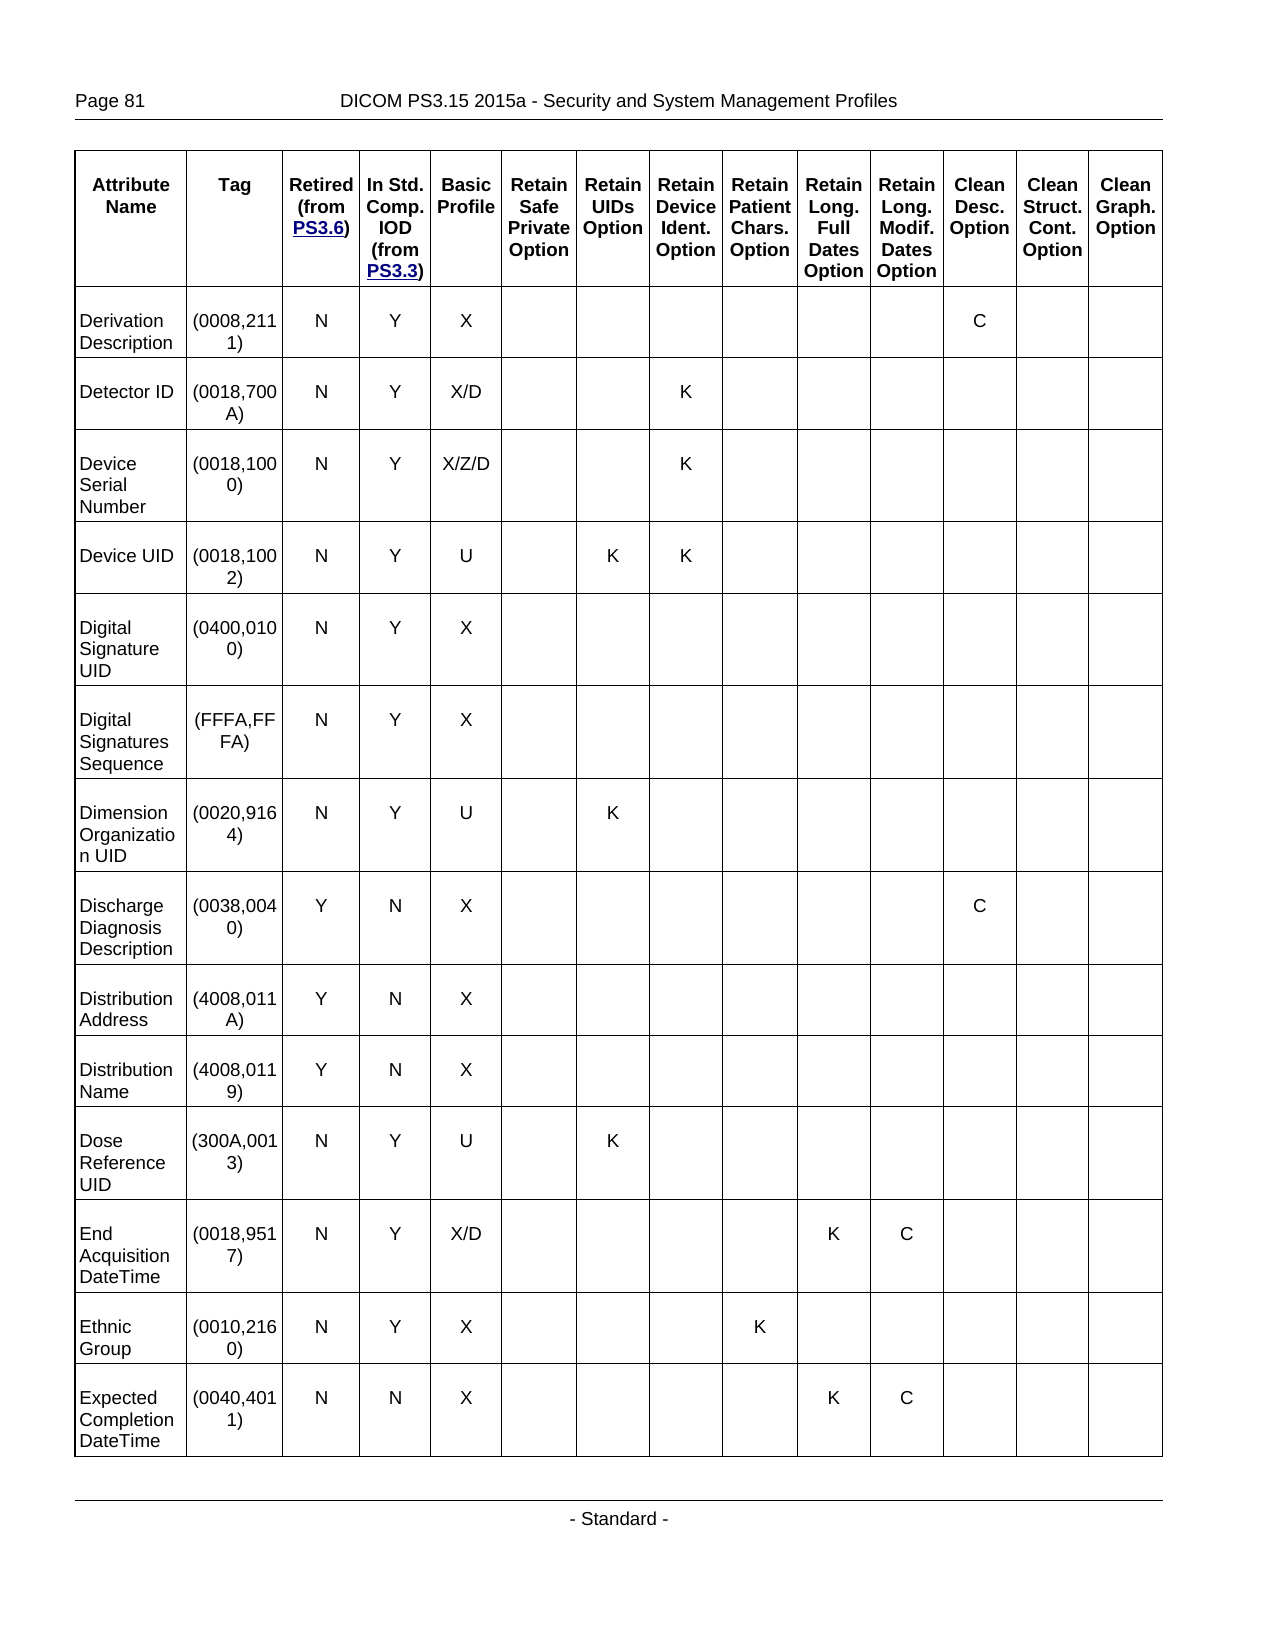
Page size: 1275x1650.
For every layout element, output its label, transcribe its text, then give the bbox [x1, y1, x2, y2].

table_cell [723, 779, 797, 871]
table_cell C [944, 872, 1016, 964]
table_cell Y [360, 594, 430, 685]
table_cell X [431, 686, 501, 778]
table_cell (0018,700A) [187, 358, 282, 428]
table_cell [944, 594, 1016, 685]
table_cell (4008,0119) [187, 1036, 282, 1106]
table_cell [798, 358, 870, 428]
table_cell N [283, 594, 359, 685]
table_cell (0008,2111) [187, 287, 282, 357]
table_cell [798, 522, 870, 592]
table_cell [723, 1364, 797, 1456]
table_cell Y [283, 965, 359, 1035]
table_cell [723, 594, 797, 685]
table_cell [577, 1200, 649, 1292]
table_cell X/Z/D [431, 430, 501, 521]
table_cell K [798, 1364, 870, 1456]
table_cell (4008,011A) [187, 965, 282, 1035]
table_cell N [283, 358, 359, 428]
table_cell [871, 358, 943, 428]
table_cell Distribution Address [76, 965, 186, 1035]
table_cell [944, 1200, 1016, 1292]
table_cell N [360, 1036, 430, 1106]
table_cell [577, 594, 649, 685]
table_cell [1089, 872, 1162, 964]
table_cell [871, 965, 943, 1035]
table_cell Derivation Description [76, 287, 186, 357]
table_cell [502, 1364, 576, 1456]
table_cell Y [360, 686, 430, 778]
table_cell [650, 1107, 722, 1199]
table_header Retain Long. Modif. Dates Option [871, 151, 943, 286]
table_cell (0040,4011) [187, 1364, 282, 1456]
table_cell [502, 430, 576, 521]
table_cell Y [283, 872, 359, 964]
table_cell [1089, 522, 1162, 592]
table_cell [502, 1107, 576, 1199]
table_cell (0038,0040) [187, 872, 282, 964]
table_cell [798, 965, 870, 1035]
table_cell [577, 358, 649, 428]
table_cell [1017, 872, 1088, 964]
table_cell [650, 594, 722, 685]
table_header In Std. Comp. IOD (from PS3.3) [360, 151, 430, 286]
table_header Basic Profile [431, 151, 501, 286]
table_cell [502, 594, 576, 685]
table_cell [944, 965, 1016, 1035]
table_cell K [650, 430, 722, 521]
table_cell [798, 1036, 870, 1106]
table_cell [723, 287, 797, 357]
table_cell [650, 965, 722, 1035]
table_cell [502, 1036, 576, 1106]
table_cell (300A,0013) [187, 1107, 282, 1199]
table_cell [798, 686, 870, 778]
table_cell [502, 686, 576, 778]
table_cell X/D [431, 358, 501, 428]
table_cell [650, 287, 722, 357]
table_cell C [944, 287, 1016, 357]
table_cell [502, 1200, 576, 1292]
table_cell N [283, 430, 359, 521]
table_cell [577, 686, 649, 778]
table_cell [577, 287, 649, 357]
table_cell [1089, 1364, 1162, 1456]
table_cell [502, 522, 576, 592]
table_header Clean Struct. Cont. Option [1017, 151, 1088, 286]
table_cell [650, 779, 722, 871]
table_header Attribute Name [76, 151, 186, 286]
table_cell X [431, 1364, 501, 1456]
table_cell [1089, 779, 1162, 871]
table_cell [723, 1107, 797, 1199]
table_cell Dimension Organization UID [76, 779, 186, 871]
table_cell Y [360, 430, 430, 521]
table_cell [944, 1107, 1016, 1199]
table_cell [871, 430, 943, 521]
table_cell [723, 522, 797, 592]
table_cell [1089, 287, 1162, 357]
table_cell [944, 358, 1016, 428]
table_cell [1017, 1200, 1088, 1292]
table_cell [577, 872, 649, 964]
table_cell [502, 287, 576, 357]
table_cell K [650, 358, 722, 428]
table_cell [871, 779, 943, 871]
table_cell [944, 522, 1016, 592]
table_header Retain UIDs Option [577, 151, 649, 286]
table_cell [798, 779, 870, 871]
table_cell Y [360, 1200, 430, 1292]
table_cell N [283, 287, 359, 357]
table_cell [650, 1293, 722, 1363]
table_cell N [283, 1364, 359, 1456]
table_cell [723, 1200, 797, 1292]
table_cell (0018,1002) [187, 522, 282, 592]
table_cell Device UID [76, 522, 186, 592]
table_cell K [577, 522, 649, 592]
table_cell U [431, 779, 501, 871]
table_cell [502, 358, 576, 428]
table_cell Y [283, 1036, 359, 1106]
table_cell Y [360, 358, 430, 428]
table_cell [871, 522, 943, 592]
table_cell [1089, 594, 1162, 685]
table_cell [1089, 358, 1162, 428]
table_cell U [431, 1107, 501, 1199]
table_header Clean Desc. Option [944, 151, 1016, 286]
table_cell [1017, 965, 1088, 1035]
table_cell [798, 430, 870, 521]
table_cell Ethnic Group [76, 1293, 186, 1363]
table_header Retain Long. Full Dates Option [798, 151, 870, 286]
table_header Retain Device Ident. Option [650, 151, 722, 286]
table_cell [577, 1293, 649, 1363]
table_cell [723, 430, 797, 521]
table_cell [723, 686, 797, 778]
table_cell [944, 1036, 1016, 1106]
table_cell [577, 1036, 649, 1106]
table_cell [1017, 1036, 1088, 1106]
table_cell Digital Signatures Sequence [76, 686, 186, 778]
table_cell Y [360, 287, 430, 357]
table_cell K [577, 779, 649, 871]
table_cell [1017, 1293, 1088, 1363]
table_cell [650, 1364, 722, 1456]
table_cell [1017, 358, 1088, 428]
table_cell Y [360, 1107, 430, 1199]
table_cell [871, 686, 943, 778]
table_cell [1089, 430, 1162, 521]
table_cell [1017, 1364, 1088, 1456]
table_cell (0400,0100) [187, 594, 282, 685]
table_cell [1017, 1107, 1088, 1199]
table_cell [1089, 1200, 1162, 1292]
table_cell [502, 1293, 576, 1363]
table_cell (0010,2160) [187, 1293, 282, 1363]
table_cell [1017, 522, 1088, 592]
table_cell [1017, 287, 1088, 357]
table_cell N [283, 1293, 359, 1363]
table_cell C [871, 1200, 943, 1292]
table_cell N [283, 522, 359, 592]
table_cell [798, 872, 870, 964]
table_cell [871, 1293, 943, 1363]
table_cell X/D [431, 1200, 501, 1292]
table_cell [577, 1364, 649, 1456]
table_cell [650, 1036, 722, 1106]
table_cell Detector ID [76, 358, 186, 428]
table_cell Discharge Diagnosis Description [76, 872, 186, 964]
table_cell Y [360, 1293, 430, 1363]
table_cell [723, 965, 797, 1035]
table_cell Digital Signature UID [76, 594, 186, 685]
table_cell (FFFA,FFFA) [187, 686, 282, 778]
table_cell [798, 1107, 870, 1199]
table_cell [1017, 430, 1088, 521]
table_cell [871, 1036, 943, 1106]
table_header Clean Graph. Option [1089, 151, 1162, 286]
table_cell Y [360, 779, 430, 871]
table_cell Y [360, 522, 430, 592]
table_cell N [283, 686, 359, 778]
table_cell Distribution Name [76, 1036, 186, 1106]
table_cell N [360, 872, 430, 964]
table_cell K [723, 1293, 797, 1363]
table_cell Device Serial Number [76, 430, 186, 521]
table_cell [650, 686, 722, 778]
table_cell [1089, 1293, 1162, 1363]
table_cell N [283, 1200, 359, 1292]
table_cell N [283, 1107, 359, 1199]
table_cell [871, 594, 943, 685]
table_cell X [431, 872, 501, 964]
table_cell [871, 1107, 943, 1199]
table_cell [944, 779, 1016, 871]
table_cell K [798, 1200, 870, 1292]
table_cell [798, 287, 870, 357]
table_header Retain Patient Chars. Option [723, 151, 797, 286]
table_cell (0020,9164) [187, 779, 282, 871]
table_cell N [360, 965, 430, 1035]
table_header Retired (from PS3.6) [283, 151, 359, 286]
table_cell Expected Completion DateTime [76, 1364, 186, 1456]
table_cell [1017, 594, 1088, 685]
table_cell [650, 872, 722, 964]
table_cell [502, 872, 576, 964]
table_cell K [577, 1107, 649, 1199]
table_cell [1089, 965, 1162, 1035]
table_cell [944, 1293, 1016, 1363]
table_cell [944, 686, 1016, 778]
table_cell [798, 1293, 870, 1363]
table_cell U [431, 522, 501, 592]
table_cell X [431, 1293, 501, 1363]
table_cell [944, 1364, 1016, 1456]
table_cell [1089, 686, 1162, 778]
table_cell [871, 872, 943, 964]
table_cell [1089, 1107, 1162, 1199]
table_cell N [360, 1364, 430, 1456]
table_cell [871, 287, 943, 357]
table_cell [798, 594, 870, 685]
table_cell X [431, 594, 501, 685]
table_cell C [871, 1364, 943, 1456]
table_cell [1017, 779, 1088, 871]
table_cell [577, 430, 649, 521]
table_cell [502, 779, 576, 871]
table_cell (0018,9517) [187, 1200, 282, 1292]
table_cell K [650, 522, 722, 592]
table_cell [1089, 1036, 1162, 1106]
table_header Retain Safe Private Option [502, 151, 576, 286]
table_header Tag [187, 151, 282, 286]
table_cell [944, 430, 1016, 521]
table_cell [723, 872, 797, 964]
table_cell [723, 1036, 797, 1106]
table_cell [1017, 686, 1088, 778]
table_cell X [431, 287, 501, 357]
table_cell X [431, 965, 501, 1035]
table_cell [577, 965, 649, 1035]
table_cell End Acquisition DateTime [76, 1200, 186, 1292]
table_cell Dose Reference UID [76, 1107, 186, 1199]
table_cell [723, 358, 797, 428]
table_cell N [283, 779, 359, 871]
table_cell [502, 965, 576, 1035]
table_cell (0018,1000) [187, 430, 282, 521]
table_cell [650, 1200, 722, 1292]
table_cell X [431, 1036, 501, 1106]
